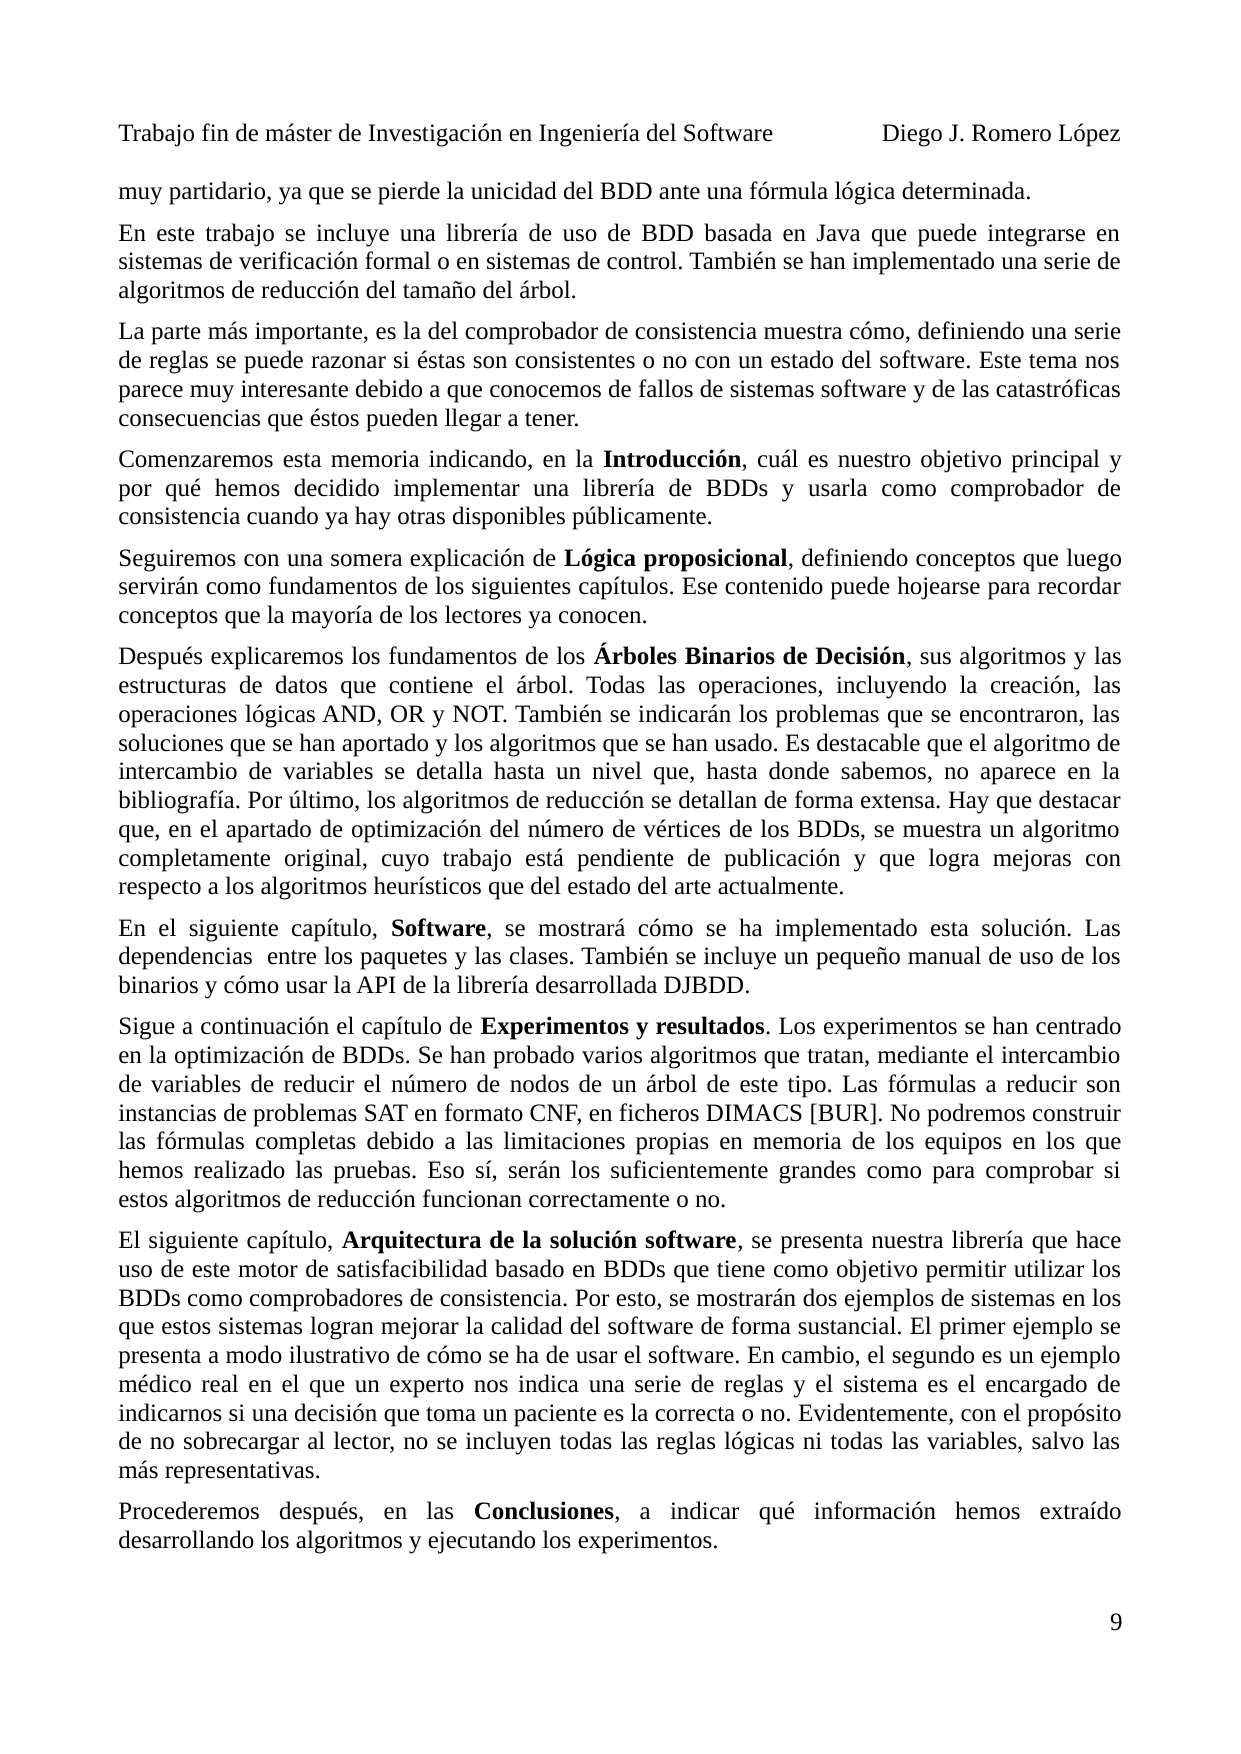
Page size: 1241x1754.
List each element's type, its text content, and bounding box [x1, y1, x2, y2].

text La parte más importante, es la del comprobador de consistencia muestra cómo, definiendo una serie de reglas se puede razonar si éstas son consistentes o no con un estado del software. Este tema nos parece muy interesante debido a que conocemos de fallos de sistemas software y de las catastróficas consecuencias que éstos pueden llegar a tener. [118, 316, 1122, 431]
text Procederemos después, en las Conclusiones, a indicar qué información hemos extraído desarrollando los algoritmos y ejecutando los experimentos. [118, 1496, 1122, 1554]
text Comenzaremos esta memoria indicando, en la Introducción, cuál es nuestro objetivo principal y por qué hemos decidido implementar una librería de BDDs y usarla como comprobador de consistencia cuando ya hay otras disponibles públicamente. [118, 444, 1122, 530]
text El siguiente capítulo, Arquitectura de la solución software, se presenta nuestra librería que hace uso de este motor de satisfacibilidad basado en BDDs que tiene como objetivo permitir utilizar los BDDs como comprobadores de consistencia. Por esto, se mostrarán dos ejemplos de sistemas en los que estos sistemas logran mejorar la calidad del software de forma sustancial. El primer ejemplo se presenta a modo ilustrativo de cómo se ha de usar el software. En cambio, el segundo es un ejemplo médico real en el que un experto nos indica una serie de reglas y el sistema es el encargado de indicarnos si una decisión que toma un paciente es la correcta o no. Evidentemente, con el propósito de no sobrecargar al lector, no se incluyen todas las reglas lógicas ni todas las variables, salvo las más representativas. [118, 1225, 1122, 1484]
text Sigue a continuación el capítulo de Experimentos y resultados. Los experimentos se han centrado en la optimización de BDDs. Se han probado varios algoritmos que tratan, mediante el intercambio de variables de reducir el número de nodos de un árbol de este tipo. Las fórmulas a reducir son instancias de problemas SAT en formato CNF, en ficheros DIMACS [BUR]. No podremos construir las fórmulas completas debido a las limitaciones propias en memoria de los equipos en los que hemos realizado las pruebas. Eso sí, serán los suficientemente grandes como para comprobar si estos algoritmos de reducción funcionan correctamente o no. [118, 1011, 1122, 1213]
text Después explicaremos los fundamentos de los Árboles Binarios de Decisión, sus algoritmos y las estructuras de datos que contiene el árbol. Todas las operaciones, incluyendo la creación, las operaciones lógicas AND, OR y NOT. También se indicarán los problemas que se encontraron, las soluciones que se han aportado y los algoritmos que se han usado. Es destacable que el algoritmo de intercambio de variables se detalla hasta un nivel que, hasta donde sabemos, no aparece en la bibliografía. Por último, los algoritmos de reducción se detallan de forma extensa. Hay que destacar que, en el apartado de optimización del número de vértices de los BDDs, se muestra un algoritmo completamente original, cuyo trabajo está pendiente de publicación y que logra mejoras con respecto a los algoritmos heurísticos que del estado del arte actualmente. [118, 641, 1122, 900]
text En este trabajo se incluye una librería de uso de BDD basada en Java que puede integrarse en sistemas de verificación formal o en sistemas de control. También se han implementado una serie de algoritmos de reducción del tamaño del árbol. [118, 218, 1122, 304]
text En el siguiente capítulo, Software, se mostrará cómo se ha implementado esta solución. Las dependencias entre los paquetes y las clases. También se incluye un pequeño manual de uso de los binarios y cómo usar la API de la librería desarrollada DJBDD. [118, 913, 1122, 999]
text muy partidario, ya que se pierde la unicidad del BDD ante una fórmula lógica determinada. [118, 176, 1122, 205]
text Seguiremos con una somera explicación de Lógica proposicional, definiendo conceptos que luego servirán como fundamentos de los siguientes capítulos. Ese contenido puede hojearse para recordar conceptos que la mayoría de los lectores ya conocen. [118, 543, 1122, 629]
